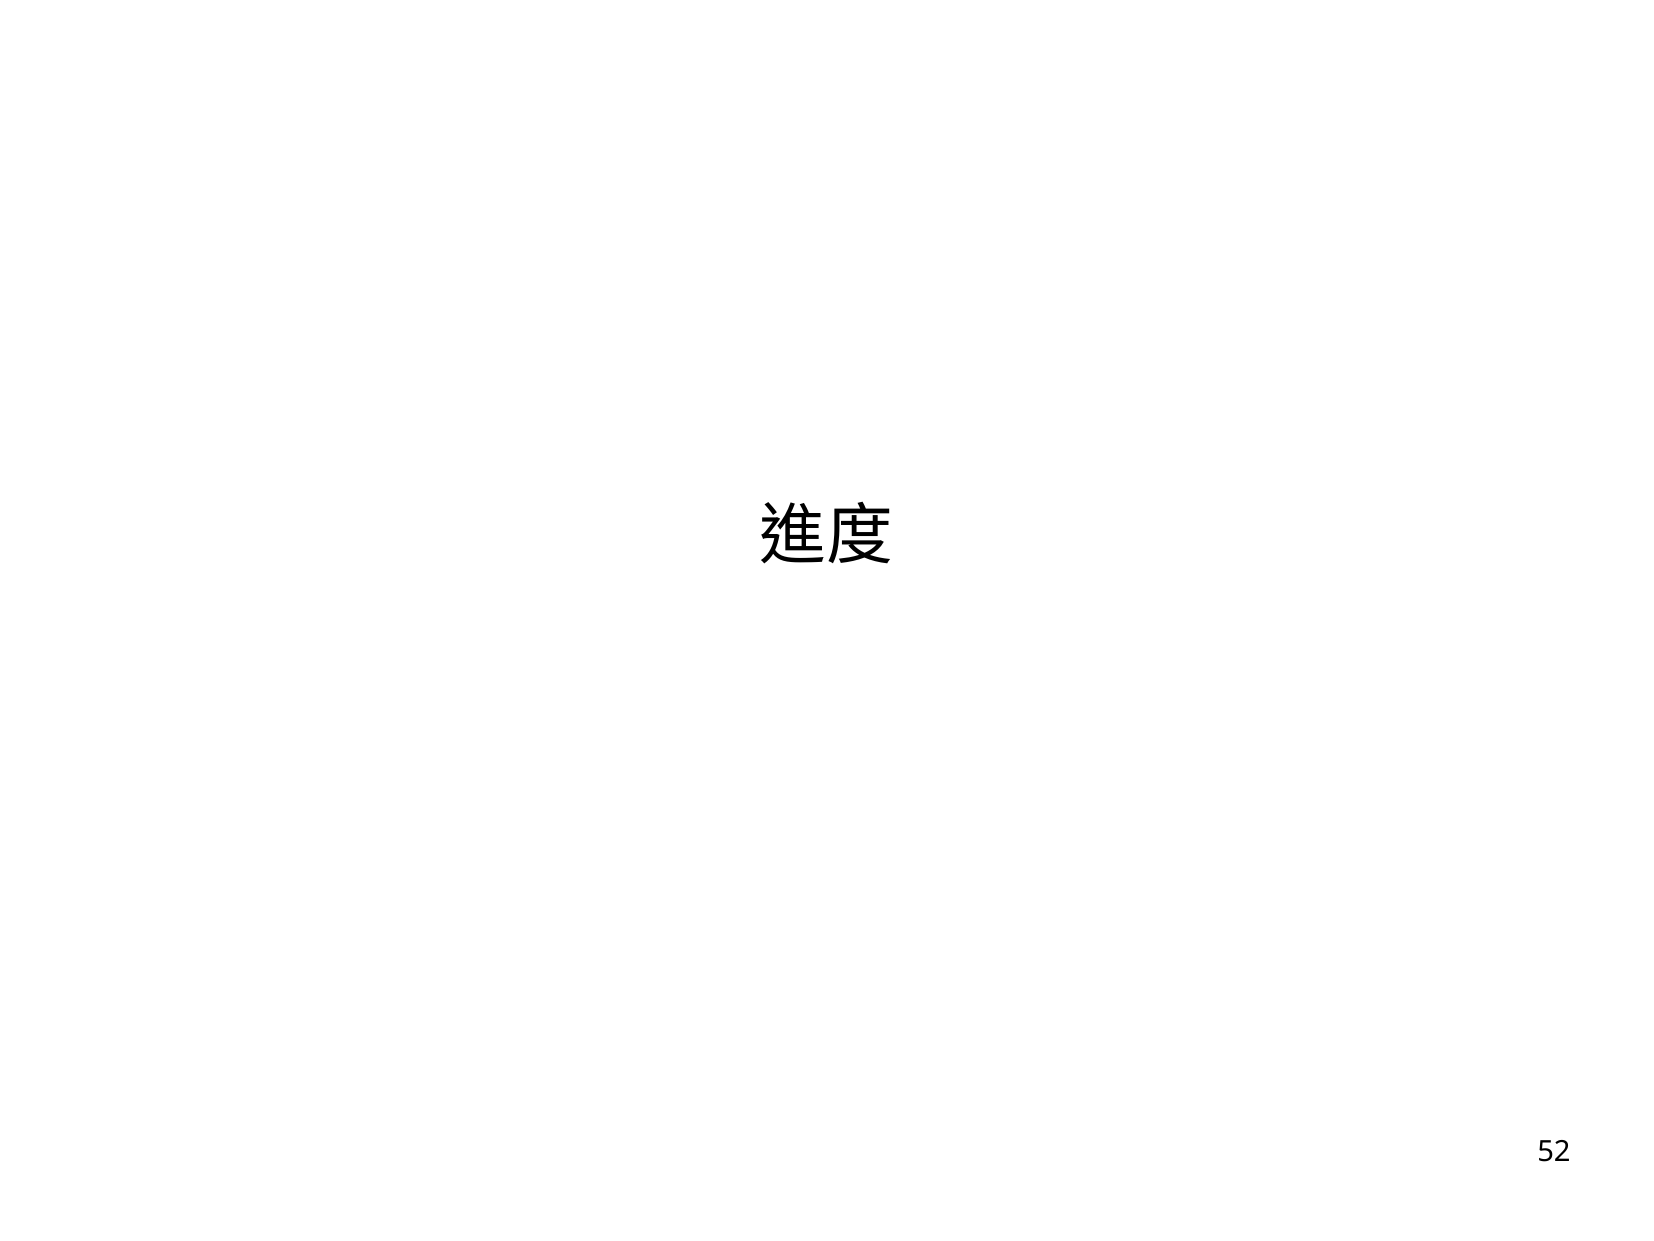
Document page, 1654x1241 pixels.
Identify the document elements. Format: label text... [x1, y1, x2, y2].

subtitle 進度 [82, 49, 1571, 1010]
